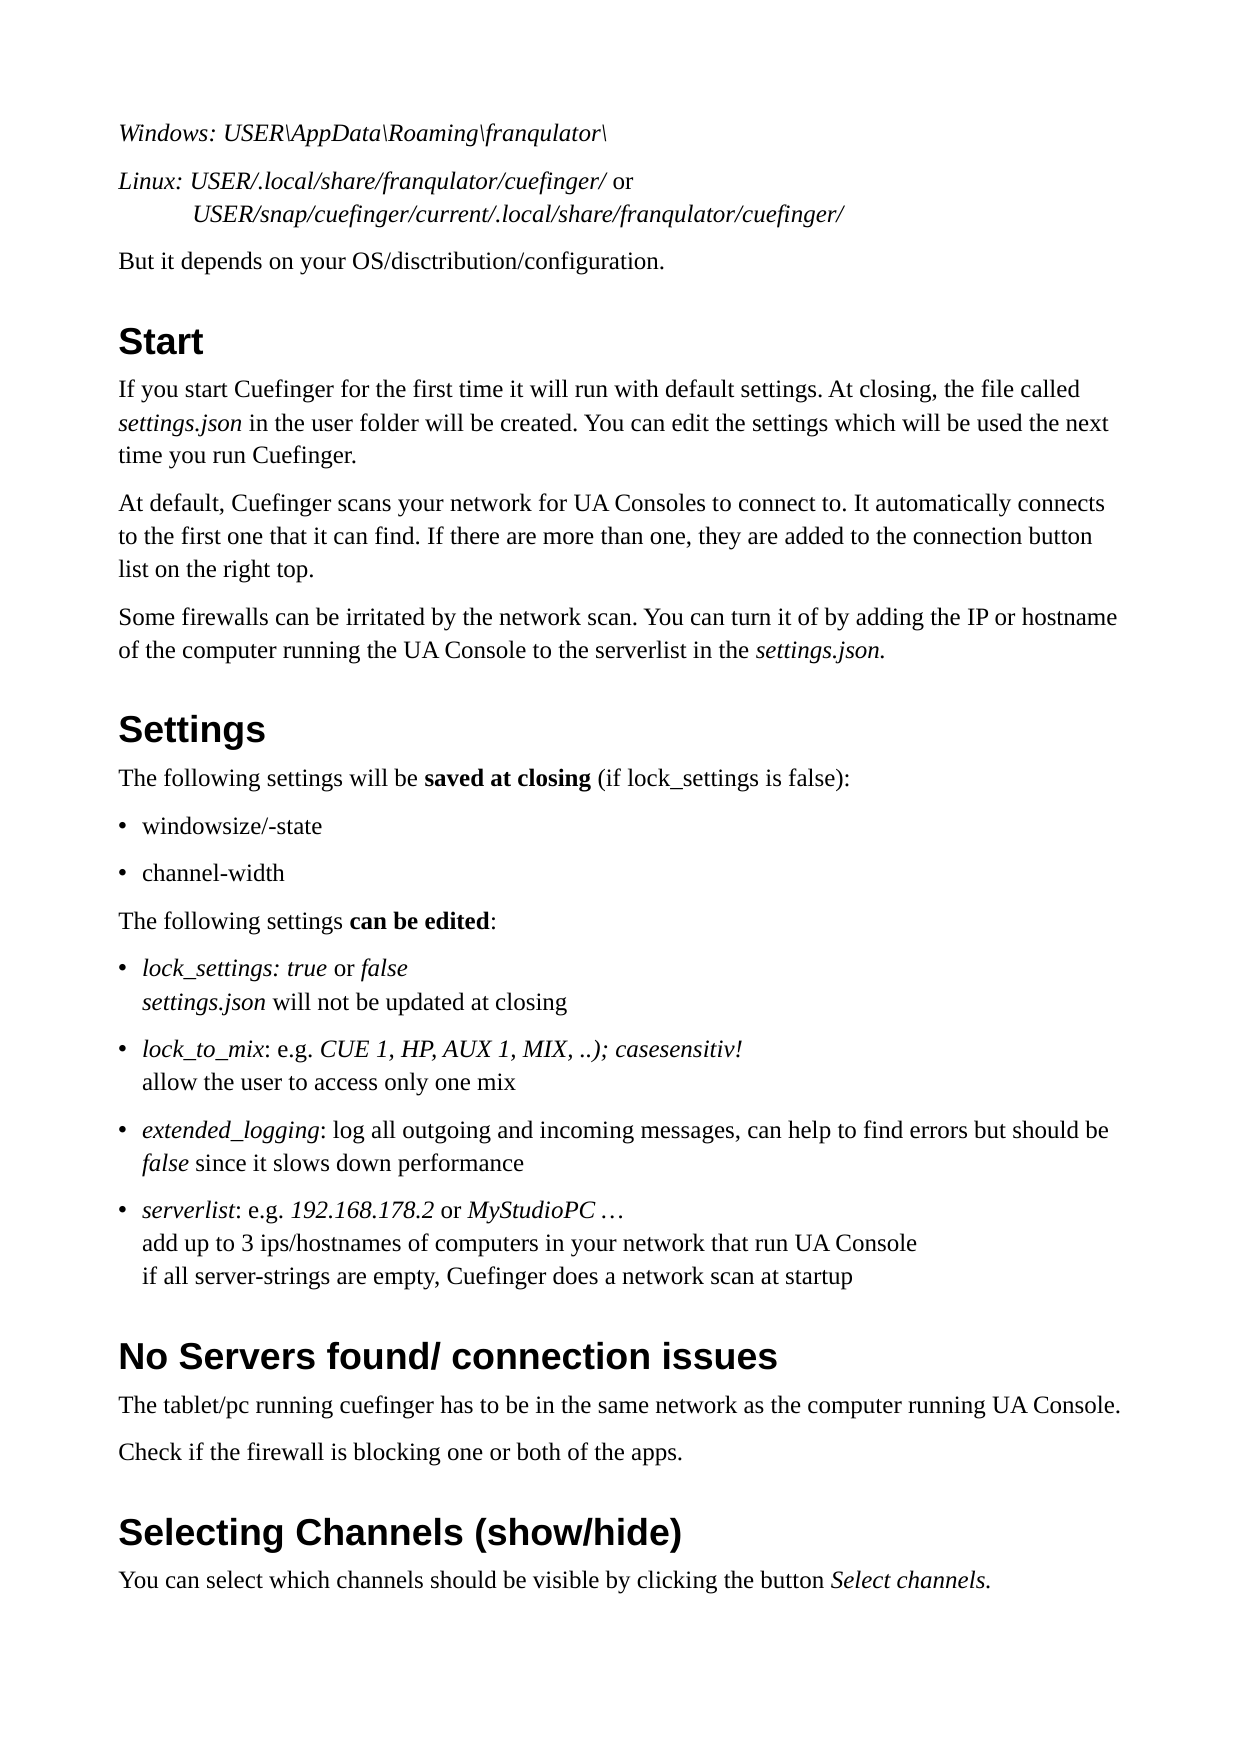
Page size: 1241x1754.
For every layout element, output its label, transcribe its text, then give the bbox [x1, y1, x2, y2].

subtitle Settings [118, 707, 1122, 751]
text The following settings will be saved at closing (if lock_settings is false): [118, 763, 1122, 792]
text But it depends on your OS/disctribution/configuration. [118, 246, 1122, 275]
text Check if the firewall is blocking one or both of the apps. [118, 1437, 1122, 1466]
text If you start Cuefinger for the first time it will run with default settings. At closing, the file called settings.json in the user folder will be created. You can edit the settings which will be used the next time you run Cuefinger. [118, 374, 1122, 469]
text Some firewalls can be irritated by the network scan. You can turn it of by adding the IP or hostname of the computer running the UA Console to the serverlist in the settings.json. [118, 602, 1122, 664]
text Windows: USER\AppData\Roaming\franqulator\ [118, 118, 1122, 147]
subtitle No Servers found/ connection issues [118, 1334, 1122, 1377]
list windowsize/-state [118, 811, 1122, 839]
text You can select which channels should be visible by clicking the button Select channels. [118, 1566, 1122, 1594]
list extended_logging: log all outgoing and incoming messages, can help to find errors but should be false since it slows down performance [118, 1115, 1122, 1177]
list lock_settings: true or false settings.json will not be updated at closing [118, 953, 1122, 1015]
text At default, Cuefinger scans your network for UA Consoles to connect to. It automatically connects to the first one that it can find. If there are more than one, they are added to the connection button list on the right top. [118, 488, 1122, 583]
list lock_to_mix: e.g. CUE 1, HP, AUX 1, MIX, ..); casesensitiv! allow the user to access only one mix [118, 1034, 1122, 1096]
text The following settings can be edited: [118, 906, 1122, 935]
subtitle Selecting Channels (show/hide) [118, 1510, 1122, 1553]
subtitle Start [118, 319, 1122, 362]
list channel-width [118, 858, 1122, 887]
text The tablet/pc running cuefinger has to be in the same network as the computer running UA Console. [118, 1390, 1122, 1418]
text Linux: USER/.local/share/franqulator/cuefinger/ or USER/snap/cuefinger/current/.local/share/franqulator/cuefinger/ [118, 166, 1122, 227]
list serverlist: e.g. 192.168.178.2 or MyStudioPC … add up to 3 ips/hostnames of computers in your network that run UA Console if all server-strings are empty, Cuefinger does a network scan at startup [118, 1195, 1122, 1290]
